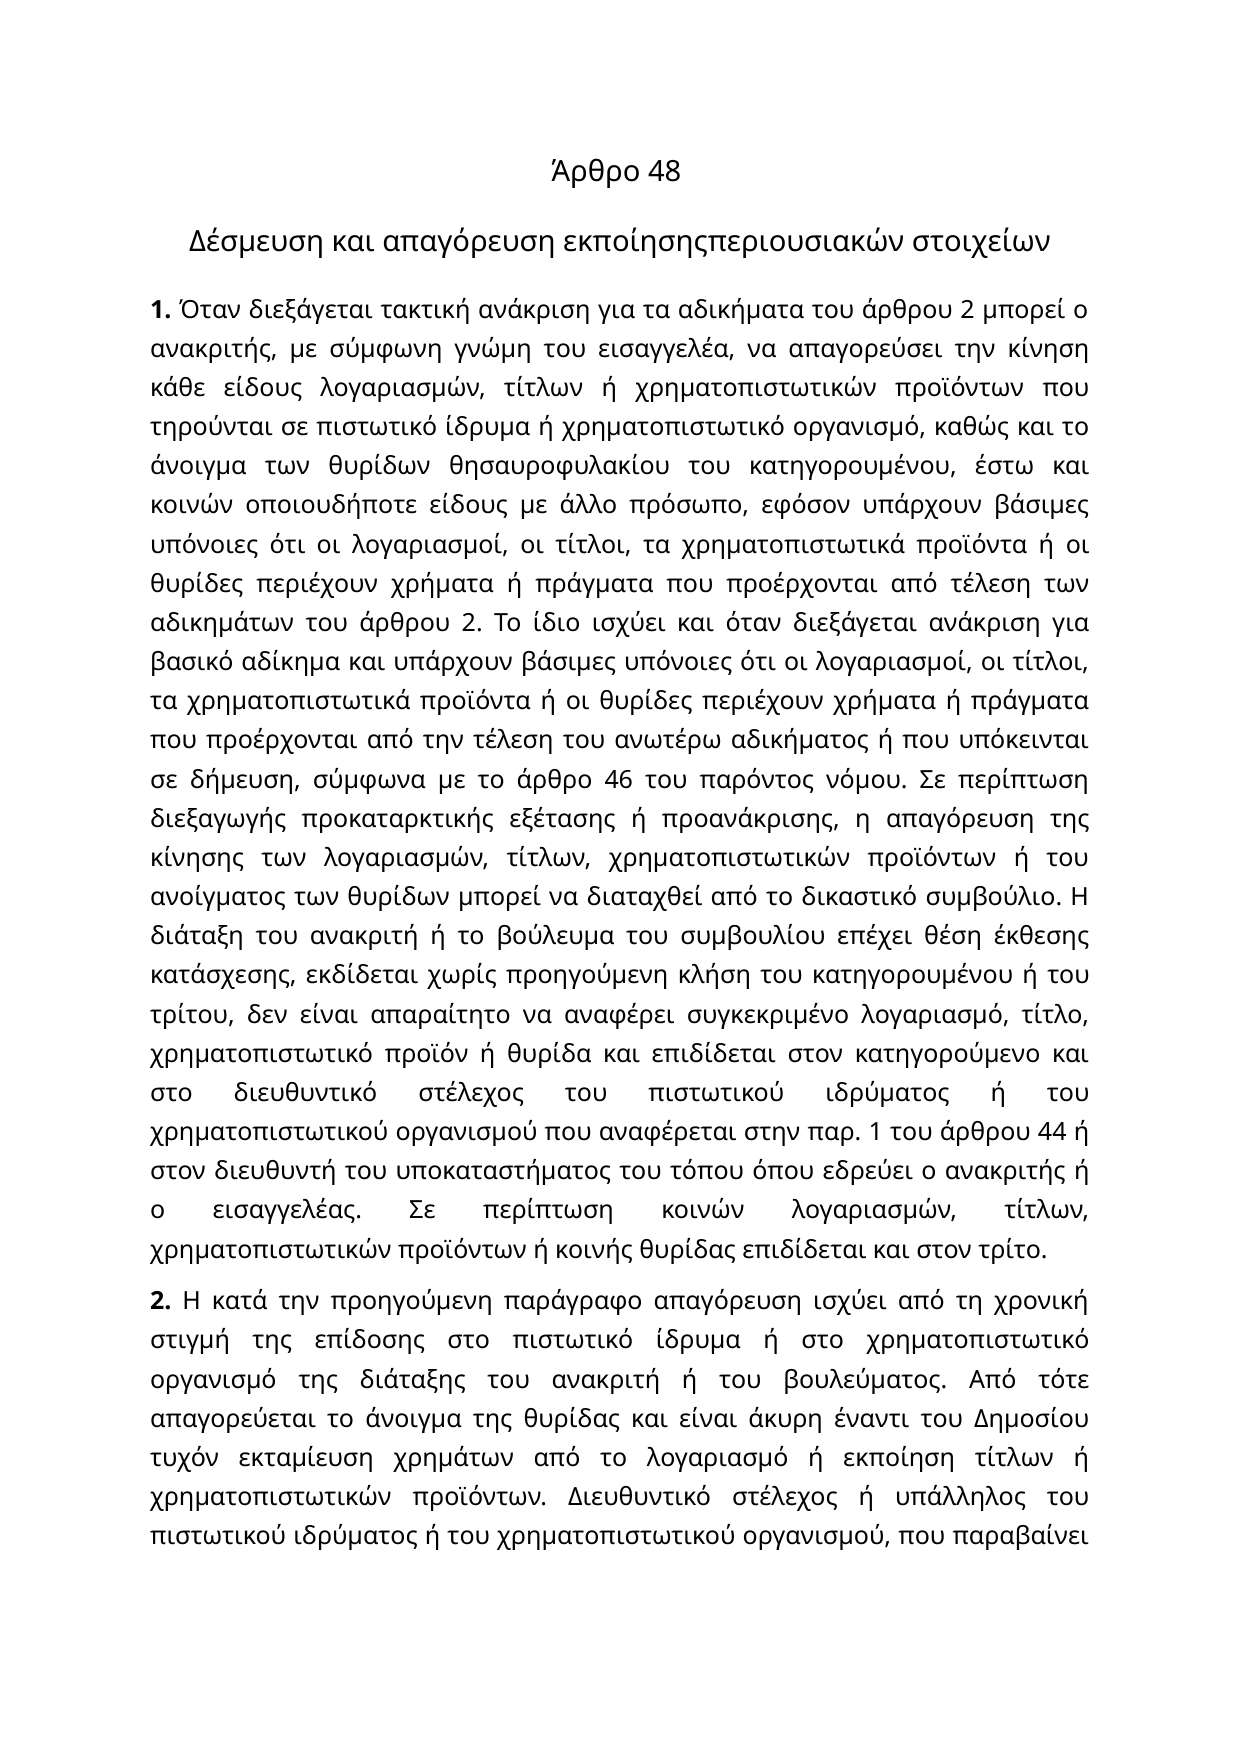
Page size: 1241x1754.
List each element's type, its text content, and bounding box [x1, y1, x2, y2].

subtitle Άρθρο 48 [150, 150, 1090, 190]
text 2. Η κατά την προηγούμενη παράγραφο απαγόρευση ισχύει από τη χρονική στιγμή της επίδοσης στο πιστωτικό ίδρυμα ή στο χρηματοπιστωτικό οργανισμό της διάταξης του ανακριτή ή του βουλεύματος. Από τότε απαγορεύεται το άνοιγμα της θυρίδας και είναι άκυρη έναντι του Δημοσίου τυχόν εκταμίευση χρημάτων από το λογαριασμό ή εκποίηση τίτλων ή χρηματοπιστωτικών προϊόντων. Διευθυντικό στέλεχος ή υπάλληλος του πιστωτικού ιδρύματος ή του χρηματοπιστωτικού οργανισμού, που παραβαίνει [150, 1283, 1090, 1552]
subtitle Δέσμευση και απαγόρευση εκποίησηςπεριουσιακών στοιχείων [150, 221, 1090, 260]
text 1. Όταν διεξάγεται τακτική ανάκριση για τα αδικήματα του άρθρου 2 μπορεί ο ανακριτής, με σύμφωνη γνώμη του εισαγγελέα, να απαγορεύσει την κίνηση κάθε είδους λογαριασμών, τίτλων ή χρηματοπιστωτικών προϊόντων που τηρούνται σε πιστωτικό ίδρυμα ή χρηματοπιστωτικό οργανισμό, καθώς και το άνοιγμα των θυρίδων θησαυροφυλακίου του κατηγορουμένου, έστω και κοινών οποιουδήποτε είδους με άλλο πρόσωπο, εφόσον υπάρχουν βάσιμες υπόνοιες ότι οι λογαριασμοί, οι τίτλοι, τα χρηματοπιστωτικά προϊόντα ή οι θυρίδες περιέχουν χρήματα ή πράγματα που προέρχονται από τέλεση των αδικημάτων του άρθρου 2. Το ίδιο ισχύει και όταν διεξάγεται ανάκριση για βασικό αδίκημα και υπάρχουν βάσιμες υπόνοιες ότι οι λογαριασμοί, οι τίτλοι, τα χρηματοπιστωτικά προϊόντα ή οι θυρίδες περιέχουν χρήματα ή πράγματα που προέρχονται από την τέλεση του ανωτέρω αδικήματος ή που υπόκεινται σε δήμευση, σύμφωνα με το άρθρο 46 του παρόντος νόμου. Σε περίπτωση διεξαγωγής προκαταρκτικής εξέτασης ή προανάκρισης, η απαγόρευση της κίνησης των λογαριασμών, τίτλων, χρηματοπιστωτικών προϊόντων ή του ανοίγματος των θυρίδων μπορεί να διαταχθεί από το δικαστικό συμβούλιο. Η διάταξη του ανακριτή ή το βούλευμα του συμβουλίου επέχει θέση έκθεσης κατάσχεσης, εκδίδεται χωρίς προηγούμενη κλήση του κατηγορουμένου ή του τρίτου, δεν είναι απαραίτητο να αναφέρει συγκεκριμένο λογαριασμό, τίτλο, χρηματοπιστωτικό προϊόν ή θυρίδα και επιδίδεται στον κατηγορούμενο και στο διευθυντικό στέλεχος του πιστωτικού ιδρύματος ή του χρηματοπιστωτικού οργανισμού που αναφέρεται στην παρ. 1 του άρθρου 44 ή στον διευθυντή του υποκαταστήματος του τόπου όπου εδρεύει ο ανακριτής ή ο εισαγγελέας. Σε περίπτωση κοινών λογαριασμών, τίτλων, χρηματοπιστωτικών προϊόντων ή κοινής θυρίδας επιδίδεται και στον τρίτο. [150, 291, 1090, 1265]
